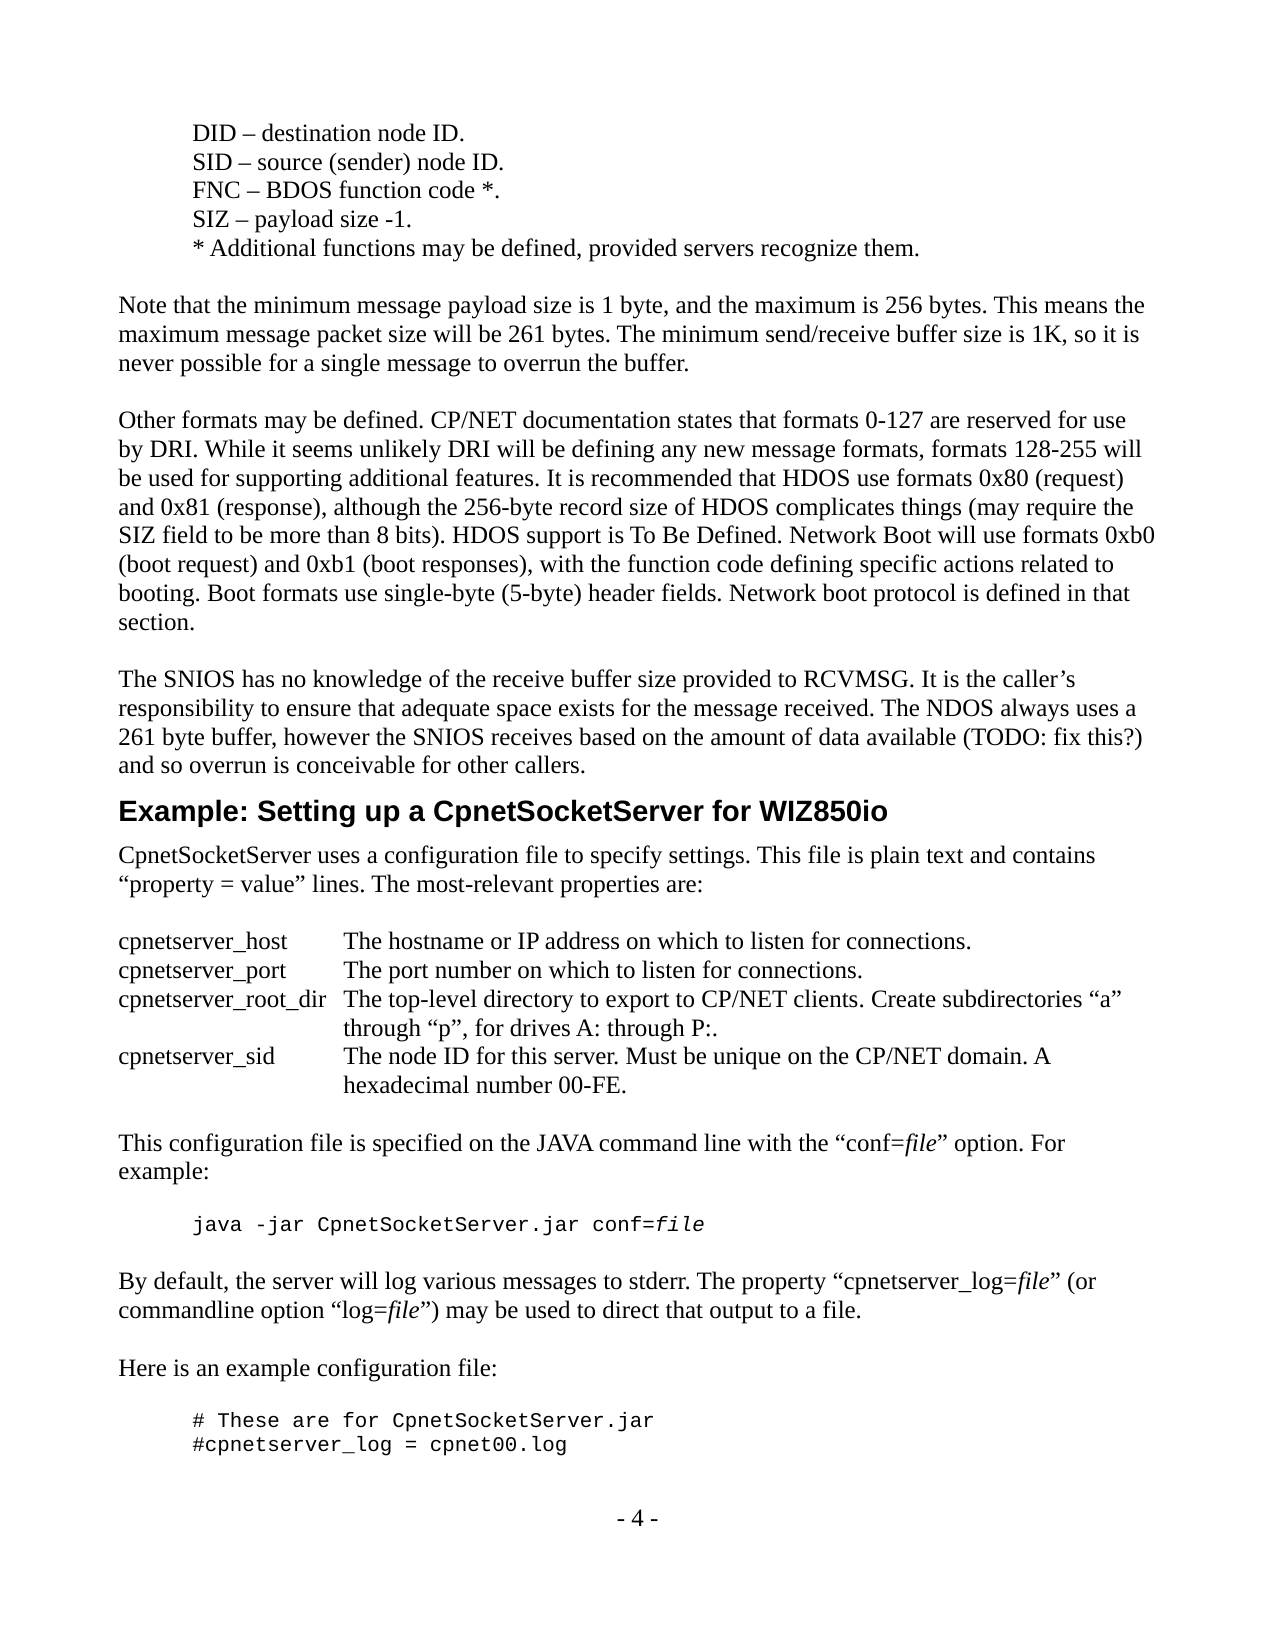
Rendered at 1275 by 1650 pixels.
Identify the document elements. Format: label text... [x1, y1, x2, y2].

text # These are for CpnetSocketServer.jar [192, 1410, 1157, 1434]
text cpnetserver_host The hostname or IP address on which to listen for connections. [118, 926, 1157, 955]
text SIZ – payload size -1. [192, 204, 1157, 233]
text This configuration file is specified on the JAVA command line with the “conf=file” option. For example: [118, 1128, 1157, 1185]
text DID – destination node ID. [192, 118, 1157, 147]
text java -jar CpnetSocketServer.jar conf=file [192, 1214, 1157, 1238]
text CpnetSocketServer uses a configuration file to specify settings. This file is plain text and contains “property = value” lines. The most-relevant properties are: [118, 840, 1157, 898]
text Here is an example configuration file: [118, 1353, 1157, 1381]
text Other formats may be defined. CP/NET documentation states that formats 0-127 are reserved for use by DRI. While it seems unlikely DRI will be defining any new message formats, formats 128-255 will be used for supporting additional features. It is recommended that HDOS use formats 0x80 (request) and 0x81 (response), although the 256-byte record size of HDOS complicates things (may require the SIZ field to be more than 8 bits). HDOS support is To Be Defined. Network Boot will use formats 0xb0 (boot request) and 0xb1 (boot responses), with the function code defining specific actions related to booting. Boot formats use single-byte (5-byte) header fields. Network boot protocol is defined in that section. [118, 406, 1157, 636]
text #cpnetserver_log = cpnet00.log [192, 1434, 1157, 1457]
text SID – source (sender) node ID. [192, 147, 1157, 176]
text * Additional functions may be defined, provided servers recognize them. [192, 233, 1157, 262]
text By default, the server will log various messages to stderr. The property “cpnetserver_log=file” (or commandline option “log=file”) may be used to direct that output to a file. [118, 1266, 1157, 1324]
text Note that the minimum message payload size is 1 byte, and the maximum is 256 bytes. This means the maximum message packet size will be 261 bytes. The minimum send/receive buffer size is 1K, so it is never possible for a single message to overrun the buffer. [118, 291, 1157, 377]
text The SNIOS has no knowledge of the receive buffer size provided to RCVMSG. It is the caller’s responsibility to ensure that adequate space exists for the message received. The NDOS always uses a 261 byte buffer, however the SNIOS receives based on the amount of data available (TODO: fix this?) and so overrun is conceivable for other callers. [118, 664, 1157, 779]
text FNC – BDOS function code *. [192, 176, 1157, 204]
subtitle Example: Setting up a CpnetSocketServer for WIZ850io [118, 794, 1157, 828]
text cpnetserver_root_dir The top-level directory to export to CP/NET clients. Create subdirectories “a” through “p”, for drives A: through P:. [118, 984, 1157, 1041]
text cpnetserver_port The port number on which to listen for connections. [118, 955, 1157, 984]
text cpnetserver_sid The node ID for this server. Must be unique on the CP/NET domain. A hexadecimal number 00-FE. [118, 1041, 1157, 1099]
